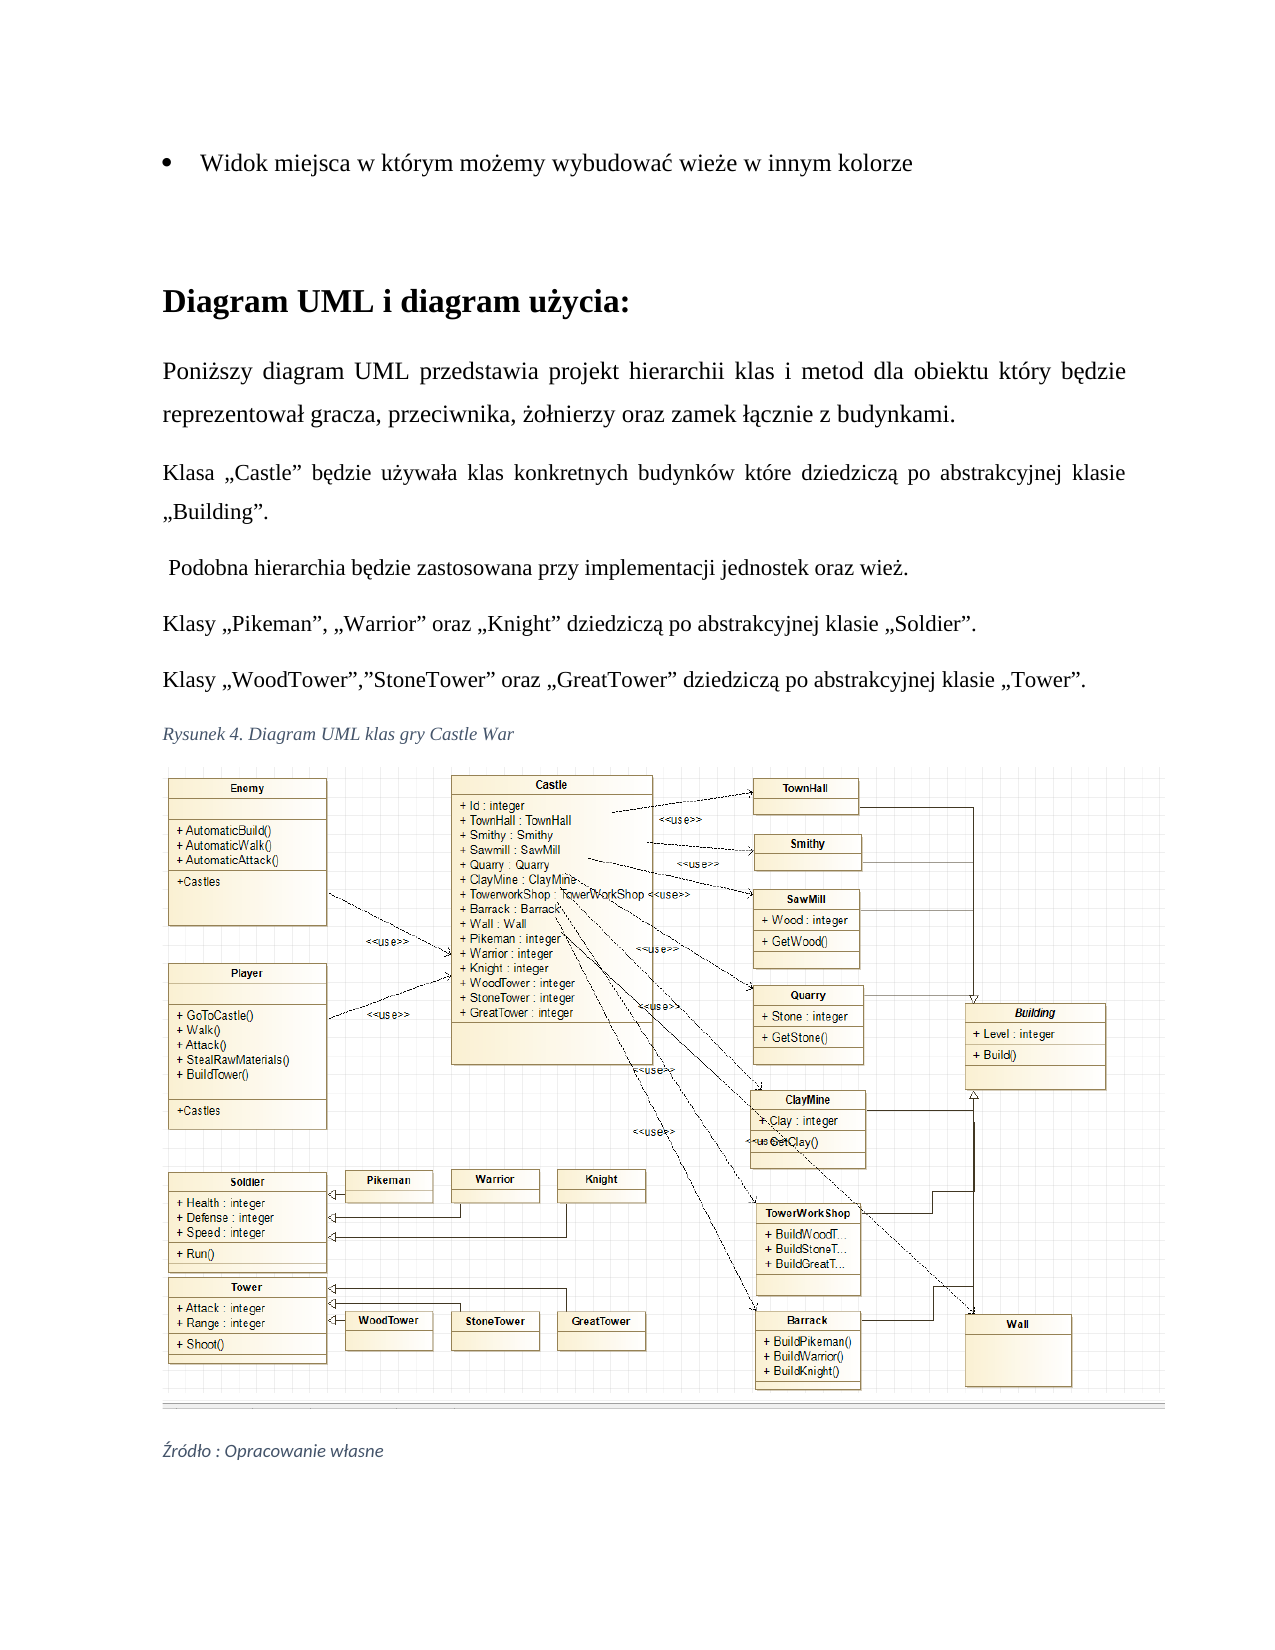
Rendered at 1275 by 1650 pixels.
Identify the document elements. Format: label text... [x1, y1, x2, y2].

text Poniższy diagram UML przedstawia projekt hierarchii klas i metod dla obiektu który będzie reprezentował gracza, przeciwnika, żołnierzy oraz zamek łącznie z budynkami. [162, 356, 1127, 428]
text Klasa „Castle” będzie używała klas konkretnych budynków które dziedziczą po abstrakcyjnej klasie „Building”. [162, 459, 1127, 524]
text Klasy „Pikeman”, „Warrior” oraz „Knight” dziedziczą po abstrakcyjnej klasie „Soldier”. [162, 610, 1127, 637]
text Źródło : Opracowanie własne [162, 1440, 1127, 1463]
text Klasy „WoodTower”,”StoneTower” oraz „GreatTower” dziedziczą po abstrakcyjnej klasie „Tower”. [162, 667, 1127, 693]
text Rysunek 4. Diagram UML klas gry Castle War [162, 723, 1127, 744]
text Diagram UML i diagram użycia: [162, 282, 1127, 320]
text Podobna hierarchia będzie zastosowana przy implementacji jednostek oraz wież. [162, 554, 1127, 581]
list Widok miejsca w którym możemy wybudować wieże w innym kolorze [162, 148, 1127, 176]
